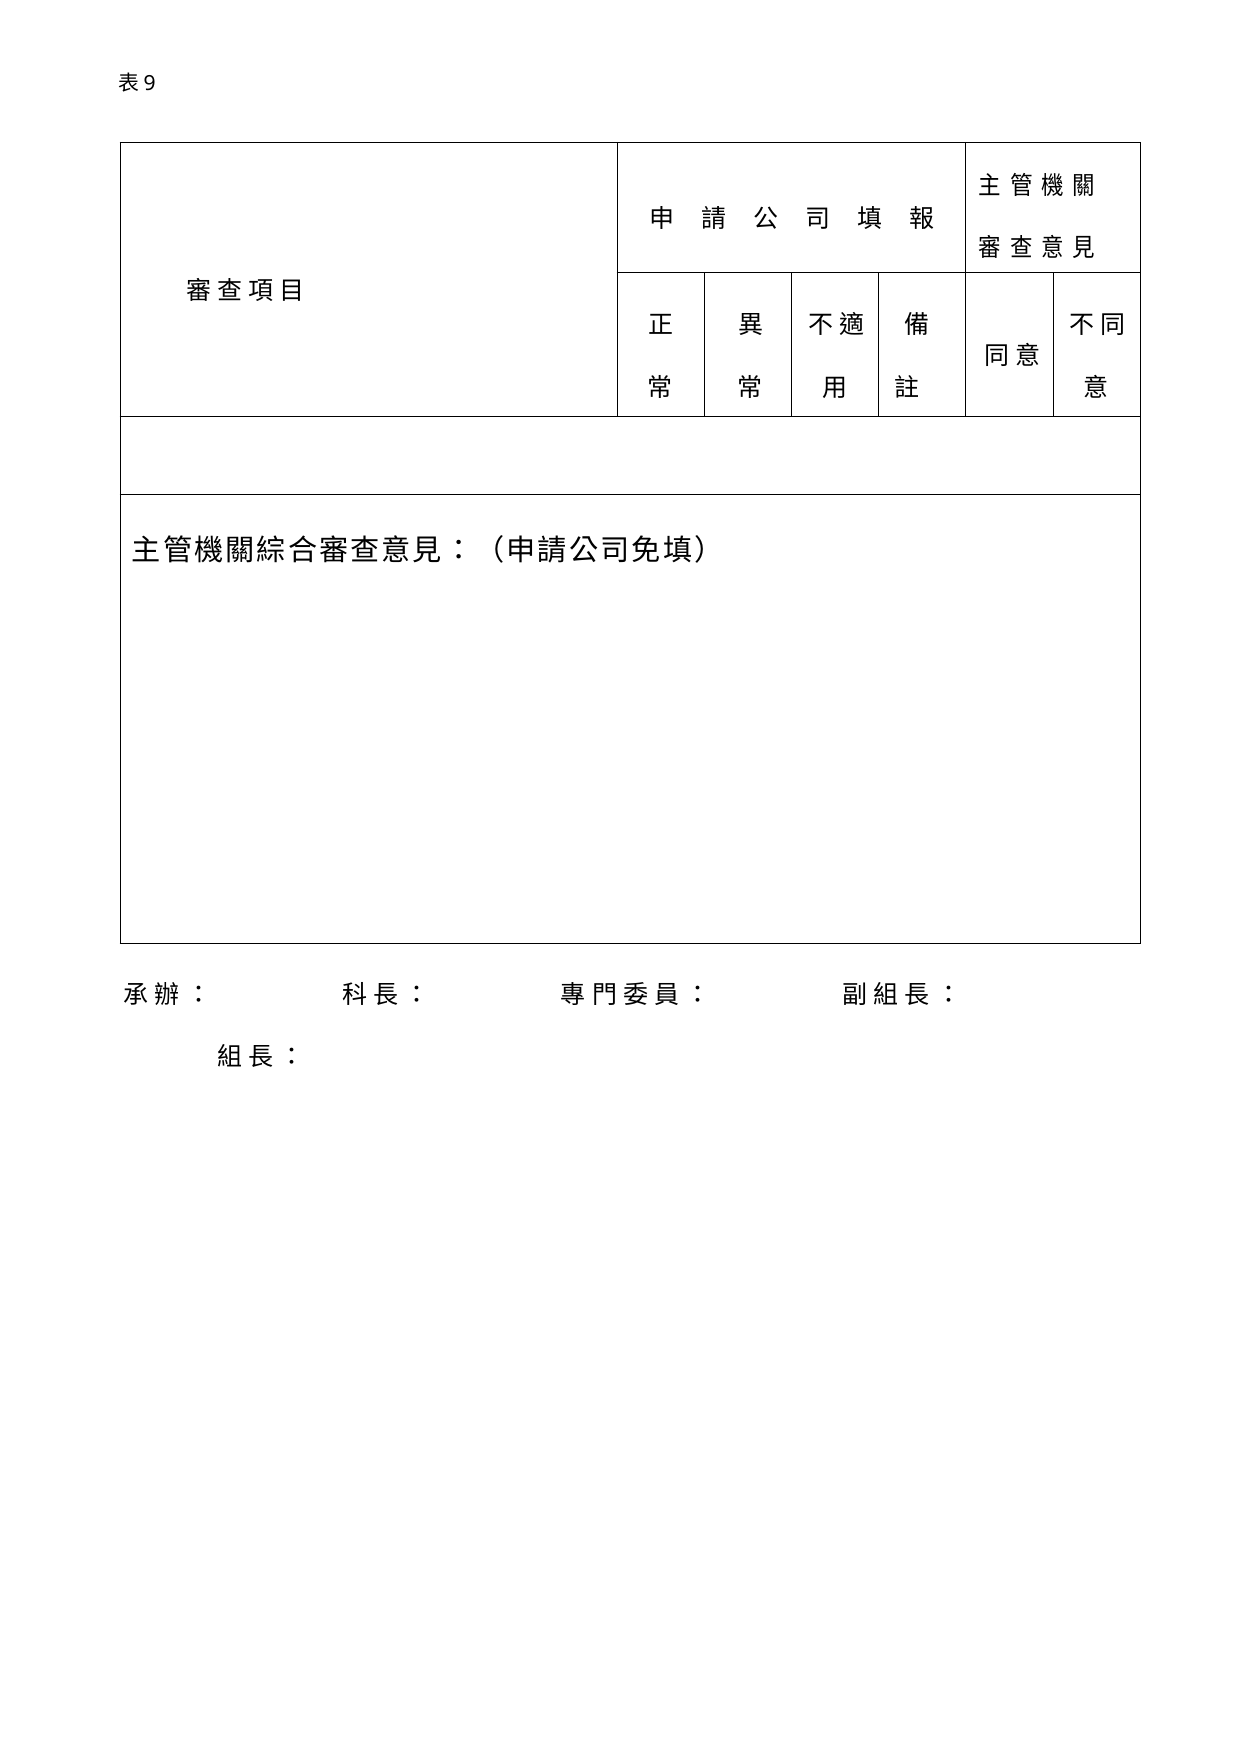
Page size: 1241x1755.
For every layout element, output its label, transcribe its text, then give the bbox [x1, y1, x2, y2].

table_cell [121, 417, 1140, 494]
table_cell 同意 [966, 273, 1053, 416]
table_header 審查項目 [121, 143, 617, 416]
subtitle 承辦： 科長： 專門委員： 副組長： 組長： [120, 951, 1120, 1076]
table_header 主管機關 審查意見 [966, 143, 1140, 272]
table_cell 不適用 [792, 273, 878, 416]
table_cell 主管機關綜合審查意見：（申請公司免填） [121, 495, 1140, 943]
table_cell 異 常 [705, 273, 791, 416]
table_header 申 請 公 司 填 報 [618, 143, 965, 272]
table_cell 不同意 [1054, 273, 1140, 416]
table_cell 正 常 [618, 273, 704, 416]
table_cell 備 註 [879, 273, 965, 416]
